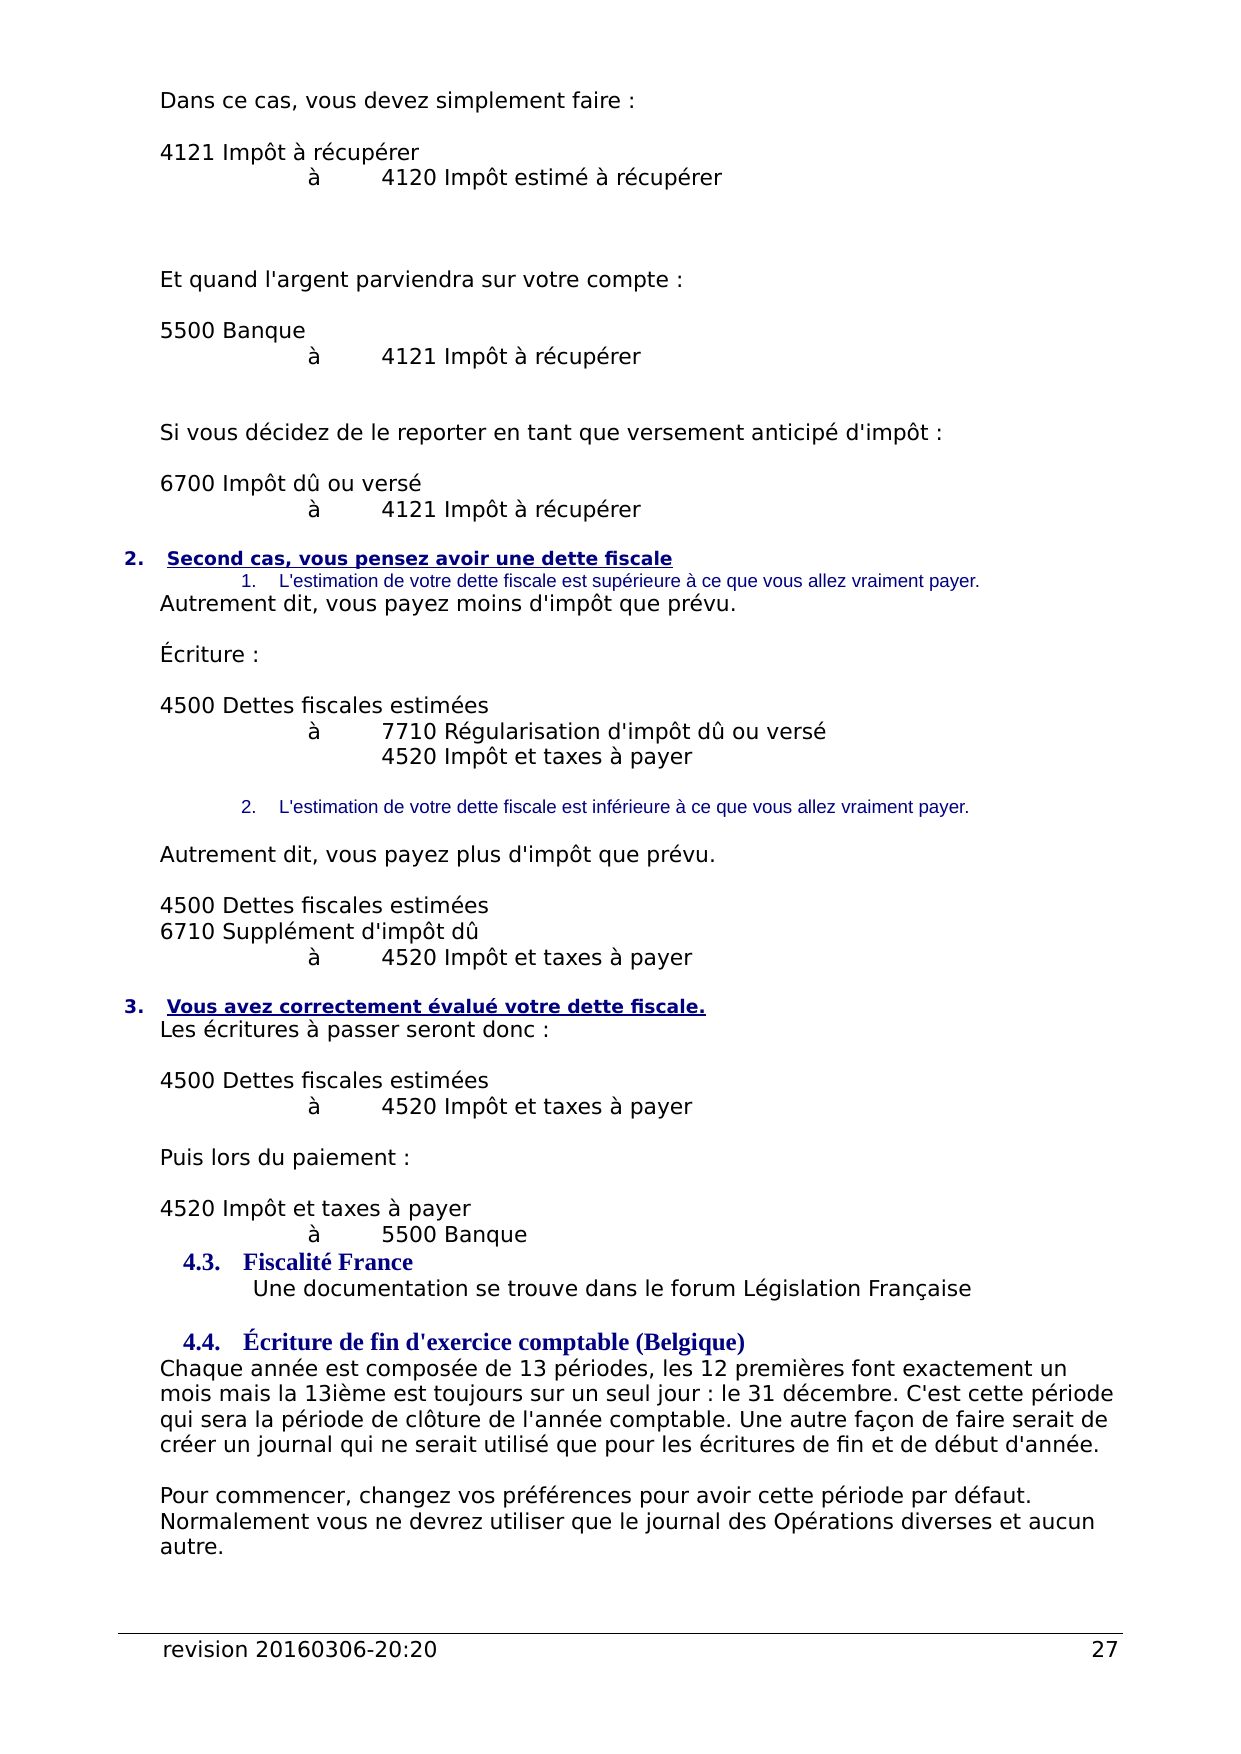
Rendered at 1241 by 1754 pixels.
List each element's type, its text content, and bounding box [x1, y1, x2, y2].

subtitle Fiscalité France [177, 1247, 1123, 1276]
text à 4121 Impôt à récupérer [159, 344, 1123, 369]
text Autrement dit, vous payez plus d'impôt que prévu. [159, 843, 1123, 868]
text Autrement dit, vous payez moins d'impôt que prévu. [159, 591, 1123, 617]
text à 4520 Impôt et taxes à payer [159, 945, 1123, 970]
text à 4120 Impôt estimé à récupérer [159, 165, 1123, 191]
text à 4520 Impôt et taxes à payer [159, 1094, 1123, 1120]
text Et quand l'argent parviendra sur votre compte : [159, 267, 1123, 293]
text 6700 Impôt dû ou versé [159, 471, 1123, 497]
text 5500 Banque [159, 318, 1123, 344]
text 4520 Impôt et taxes à payer [159, 1196, 1123, 1222]
text Pour commencer, changez vos préférences pour avoir cette période par défaut. Normalement vous ne devrez utiliser que le journal des Opérations diverses et aucun autre. [159, 1483, 1123, 1560]
text 6710 Supplément d'impôt dû [159, 919, 1123, 945]
text 4121 Impôt à récupérer [159, 139, 1123, 165]
text 4500 Dettes fiscales estimées [159, 894, 1123, 919]
text Chaque année est composée de 13 périodes, les 12 premières font exactement un mois mais la 13ième est toujours sur un seul jour : le 31 décembre. C'est cette période qui sera la période de clôture de l'année comptable. Une autre façon de faire serait de créer un journal qui ne serait utilisé que pour les écritures de fin et de début d'année. [159, 1356, 1123, 1458]
text Les écritures à passer seront donc : [159, 1018, 1123, 1043]
text Écriture : [159, 642, 1123, 668]
subtitle Vous avez correctement évalué votre dette fiscale. [117, 996, 1123, 1018]
text 4500 Dettes fiscales estimées [159, 1069, 1123, 1094]
subtitle L'estimation de votre dette fiscale est supérieure à ce que vous allez vraiment payer. [236, 570, 1123, 591]
text Dans ce cas, vous devez simplement faire : [159, 88, 1123, 114]
text 4520 Impôt et taxes à payer [159, 744, 1123, 770]
subtitle Second cas, vous pensez avoir une dette fiscale [117, 548, 1123, 570]
text à 5500 Banque [159, 1222, 1123, 1247]
text à 7710 Régularisation d'impôt dû ou versé [159, 719, 1123, 744]
text Puis lors du paiement : [159, 1145, 1123, 1171]
subtitle Écriture de fin d'exercice comptable (Belgique) [177, 1327, 1123, 1356]
text Si vous décidez de le reporter en tant que versement anticipé d'impôt : [159, 420, 1123, 446]
text à 4121 Impôt à récupérer [159, 497, 1123, 522]
text Une documentation se trouve dans le forum Législation Française [159, 1276, 1123, 1302]
subtitle L'estimation de votre dette fiscale est inférieure à ce que vous allez vraiment payer. [236, 796, 1123, 817]
text 4500 Dettes fiscales estimées [159, 693, 1123, 719]
